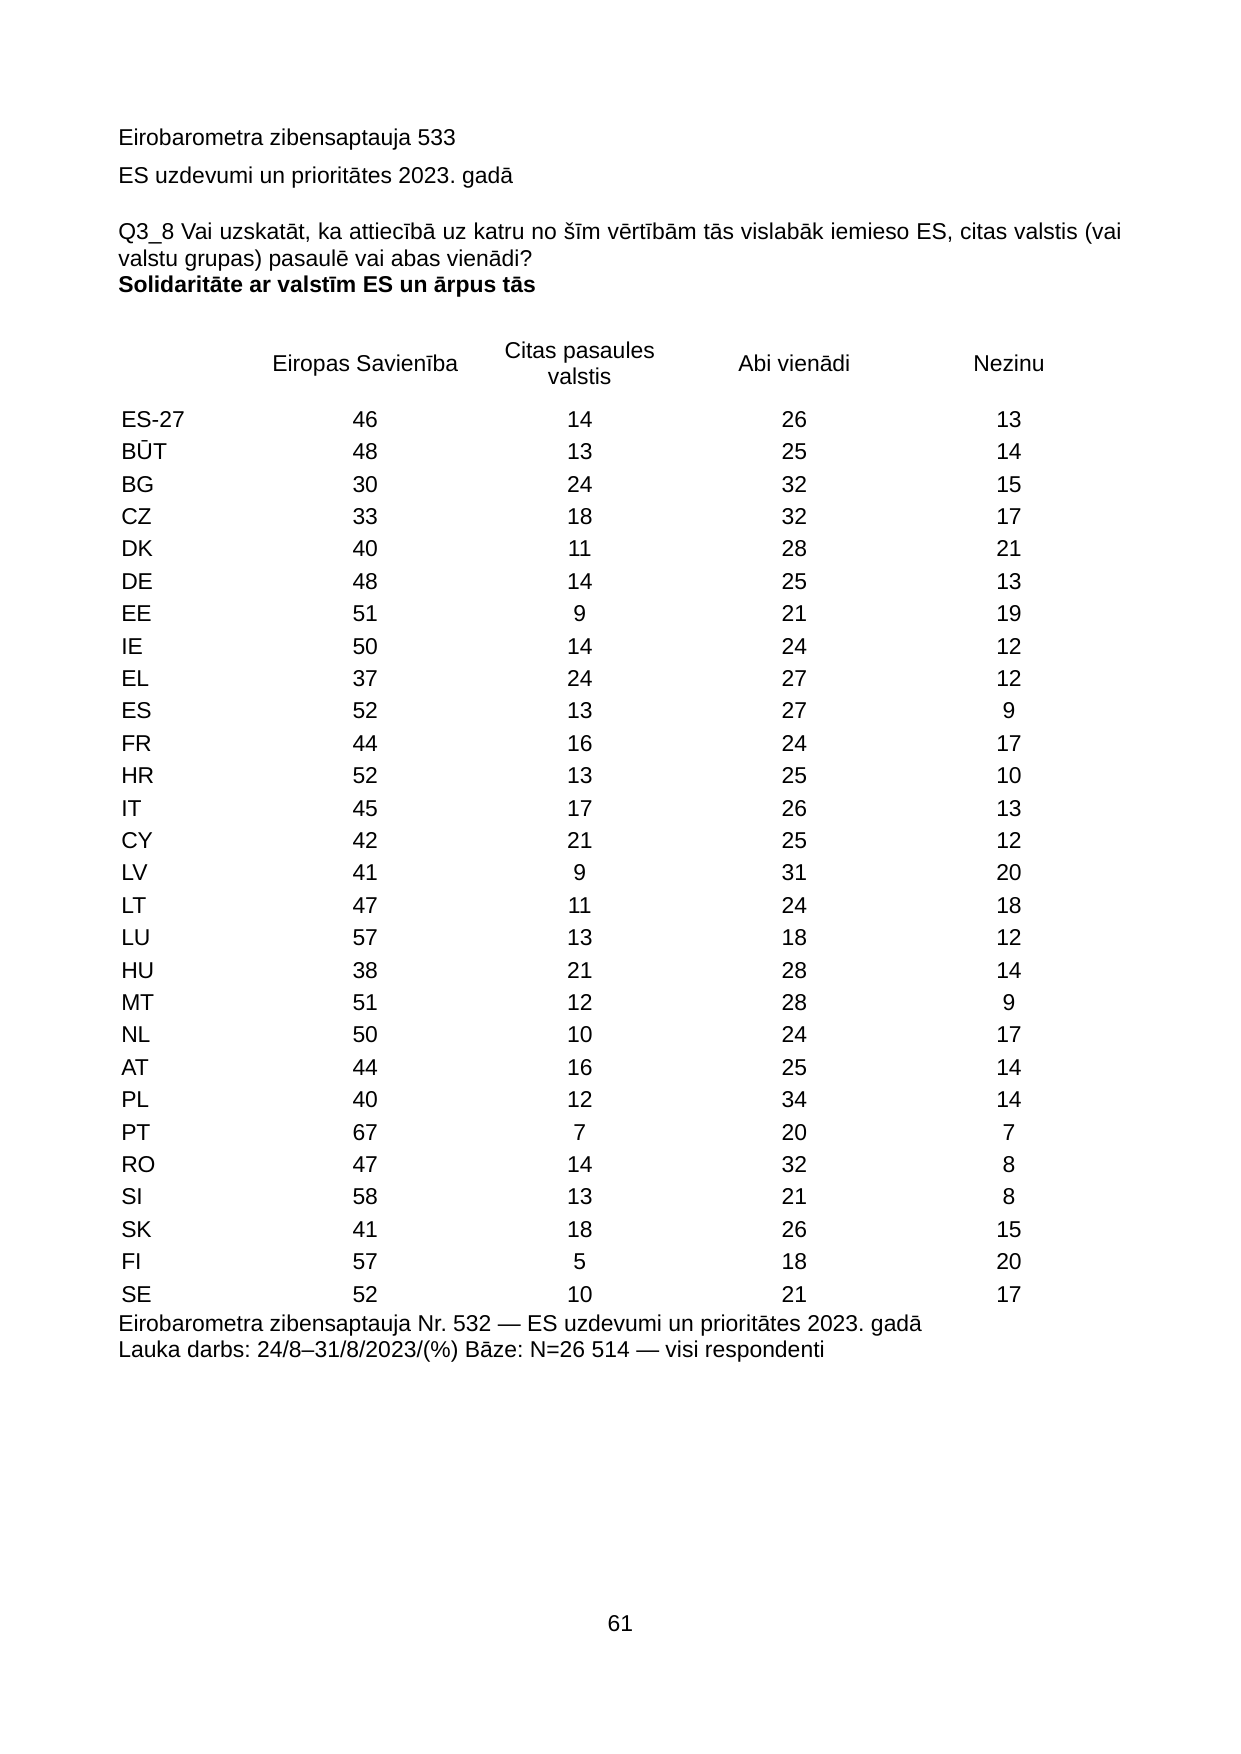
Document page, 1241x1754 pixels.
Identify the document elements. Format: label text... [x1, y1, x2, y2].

table_cell 33 [258, 500, 472, 532]
table_cell 27 [687, 662, 901, 694]
table_cell 17 [901, 1278, 1116, 1310]
table_cell 38 [258, 954, 472, 986]
text Solidaritāte ar valstīm ES un ārpus tās [118, 271, 1122, 297]
table_cell 24 [472, 662, 687, 694]
table_cell 13 [472, 921, 687, 953]
table_cell 13 [901, 792, 1116, 824]
table_cell NL [118, 1018, 258, 1051]
table_cell PT [118, 1116, 258, 1148]
table_cell 24 [687, 727, 901, 759]
table_cell 48 [258, 565, 472, 597]
table_cell 12 [901, 662, 1116, 694]
table_cell 52 [258, 1278, 472, 1310]
table_cell 50 [258, 1018, 472, 1051]
table_cell 15 [901, 1213, 1116, 1245]
table_cell 21 [901, 533, 1116, 565]
table_cell 32 [687, 1148, 901, 1180]
table_cell 13 [472, 694, 687, 727]
table_cell 17 [472, 792, 687, 824]
table_cell 9 [901, 694, 1116, 727]
table_cell 50 [258, 630, 472, 662]
table_cell IT [118, 792, 258, 824]
table_cell 9 [472, 597, 687, 629]
table_cell 13 [472, 435, 687, 468]
table_header Citas pasaules valstis [472, 324, 687, 403]
table_cell 10 [472, 1018, 687, 1051]
table_cell 13 [472, 1180, 687, 1213]
table_cell 28 [687, 533, 901, 565]
table_cell FR [118, 727, 258, 759]
table_cell 25 [687, 565, 901, 597]
table_cell 37 [258, 662, 472, 694]
table_cell FI [118, 1245, 258, 1277]
table_cell 52 [258, 694, 472, 727]
table_cell 10 [901, 759, 1116, 792]
table_cell 57 [258, 921, 472, 953]
table_cell 19 [901, 597, 1116, 629]
table_cell 12 [901, 921, 1116, 953]
table_cell 24 [687, 630, 901, 662]
table_cell 58 [258, 1180, 472, 1213]
table_cell 13 [901, 403, 1116, 435]
table_cell 34 [687, 1083, 901, 1116]
table_cell 14 [901, 954, 1116, 986]
table_cell 48 [258, 435, 472, 468]
table_cell ES-27 [118, 403, 258, 435]
table_cell 13 [901, 565, 1116, 597]
table_cell 7 [472, 1116, 687, 1148]
table_cell 9 [901, 986, 1116, 1018]
table_cell IE [118, 630, 258, 662]
table_cell 12 [901, 824, 1116, 856]
table_cell PL [118, 1083, 258, 1116]
table_cell BG [118, 468, 258, 500]
table_cell 30 [258, 468, 472, 500]
table_cell 17 [901, 500, 1116, 532]
table_cell SK [118, 1213, 258, 1245]
table_cell 12 [472, 986, 687, 1018]
table_cell 24 [687, 1018, 901, 1051]
table_cell 47 [258, 1148, 472, 1180]
table_cell 18 [901, 889, 1116, 921]
table_cell EE [118, 597, 258, 629]
table_cell 26 [687, 403, 901, 435]
table_cell 25 [687, 1051, 901, 1083]
table_cell 32 [687, 468, 901, 500]
table_cell LU [118, 921, 258, 953]
table_cell 11 [472, 533, 687, 565]
table_cell 10 [472, 1278, 687, 1310]
table_cell 44 [258, 1051, 472, 1083]
table_cell DK [118, 533, 258, 565]
table_cell AT [118, 1051, 258, 1083]
table_cell CZ [118, 500, 258, 532]
table_cell 24 [472, 468, 687, 500]
table_cell 18 [687, 1245, 901, 1277]
table_cell 12 [901, 630, 1116, 662]
table_cell 40 [258, 533, 472, 565]
table_cell 18 [687, 921, 901, 953]
table_cell 21 [687, 597, 901, 629]
table_cell 41 [258, 1213, 472, 1245]
table_cell DE [118, 565, 258, 597]
table_cell 5 [472, 1245, 687, 1277]
table_cell 11 [472, 889, 687, 921]
table_cell HU [118, 954, 258, 986]
table_cell 67 [258, 1116, 472, 1148]
table_cell BŪT [118, 435, 258, 468]
table_cell 13 [472, 759, 687, 792]
table_cell 28 [687, 986, 901, 1018]
table_cell CY [118, 824, 258, 856]
table_cell 20 [901, 1245, 1116, 1277]
table_cell MT [118, 986, 258, 1018]
table_cell EL [118, 662, 258, 694]
table_cell 27 [687, 694, 901, 727]
table_cell 14 [472, 630, 687, 662]
table_cell 8 [901, 1180, 1116, 1213]
table_cell 25 [687, 435, 901, 468]
table_cell 20 [687, 1116, 901, 1148]
table_cell 14 [901, 435, 1116, 468]
table_cell 26 [687, 792, 901, 824]
table_cell 18 [472, 1213, 687, 1245]
table_cell 24 [687, 889, 901, 921]
text Lauka darbs: 24/8–31/8/2023/(%) Bāze: N=26 514 — visi respondenti [118, 1336, 1122, 1363]
table_cell 26 [687, 1213, 901, 1245]
table_header Eiropas Savienība [258, 324, 472, 403]
table_cell 16 [472, 727, 687, 759]
table_cell SI [118, 1180, 258, 1213]
table_cell 7 [901, 1116, 1116, 1148]
table_cell 14 [901, 1051, 1116, 1083]
table_cell 16 [472, 1051, 687, 1083]
table_cell 17 [901, 727, 1116, 759]
table_cell SE [118, 1278, 258, 1310]
table_cell HR [118, 759, 258, 792]
table_cell 21 [472, 954, 687, 986]
table_header [118, 324, 258, 403]
table_cell 12 [472, 1083, 687, 1116]
table_cell 44 [258, 727, 472, 759]
table_cell 32 [687, 500, 901, 532]
table_cell 52 [258, 759, 472, 792]
table_cell 21 [472, 824, 687, 856]
table_cell 51 [258, 597, 472, 629]
table_cell 8 [901, 1148, 1116, 1180]
table_cell 15 [901, 468, 1116, 500]
table_cell 47 [258, 889, 472, 921]
table_cell 42 [258, 824, 472, 856]
table_cell 31 [687, 856, 901, 889]
table_cell 14 [472, 403, 687, 435]
table_cell 14 [472, 1148, 687, 1180]
table_cell 21 [687, 1180, 901, 1213]
table_cell 57 [258, 1245, 472, 1277]
table_cell 25 [687, 824, 901, 856]
table_cell RO [118, 1148, 258, 1180]
table_header Abi vienādi [687, 324, 901, 403]
table_cell 20 [901, 856, 1116, 889]
table_cell ES [118, 694, 258, 727]
table_cell 14 [472, 565, 687, 597]
table_cell 25 [687, 759, 901, 792]
table_cell 41 [258, 856, 472, 889]
table_cell 40 [258, 1083, 472, 1116]
table_cell 45 [258, 792, 472, 824]
table_cell LT [118, 889, 258, 921]
table_cell 51 [258, 986, 472, 1018]
table_cell 14 [901, 1083, 1116, 1116]
table_cell 28 [687, 954, 901, 986]
table_header Nezinu [901, 324, 1116, 403]
table_cell 18 [472, 500, 687, 532]
table_cell 21 [687, 1278, 901, 1310]
table_cell 9 [472, 856, 687, 889]
table_cell 17 [901, 1018, 1116, 1051]
table_cell LV [118, 856, 258, 889]
text Eirobarometra zibensaptauja Nr. 532 — ES uzdevumi un prioritātes 2023. gadā [118, 1310, 1122, 1336]
text Q3_8 Vai uzskatāt, ka attiecībā uz katru no šīm vērtībām tās vislabāk iemieso ES, citas valstis (vai valstu grupas) pasaulē vai abas vienādi? [118, 218, 1122, 271]
table_cell 46 [258, 403, 472, 435]
